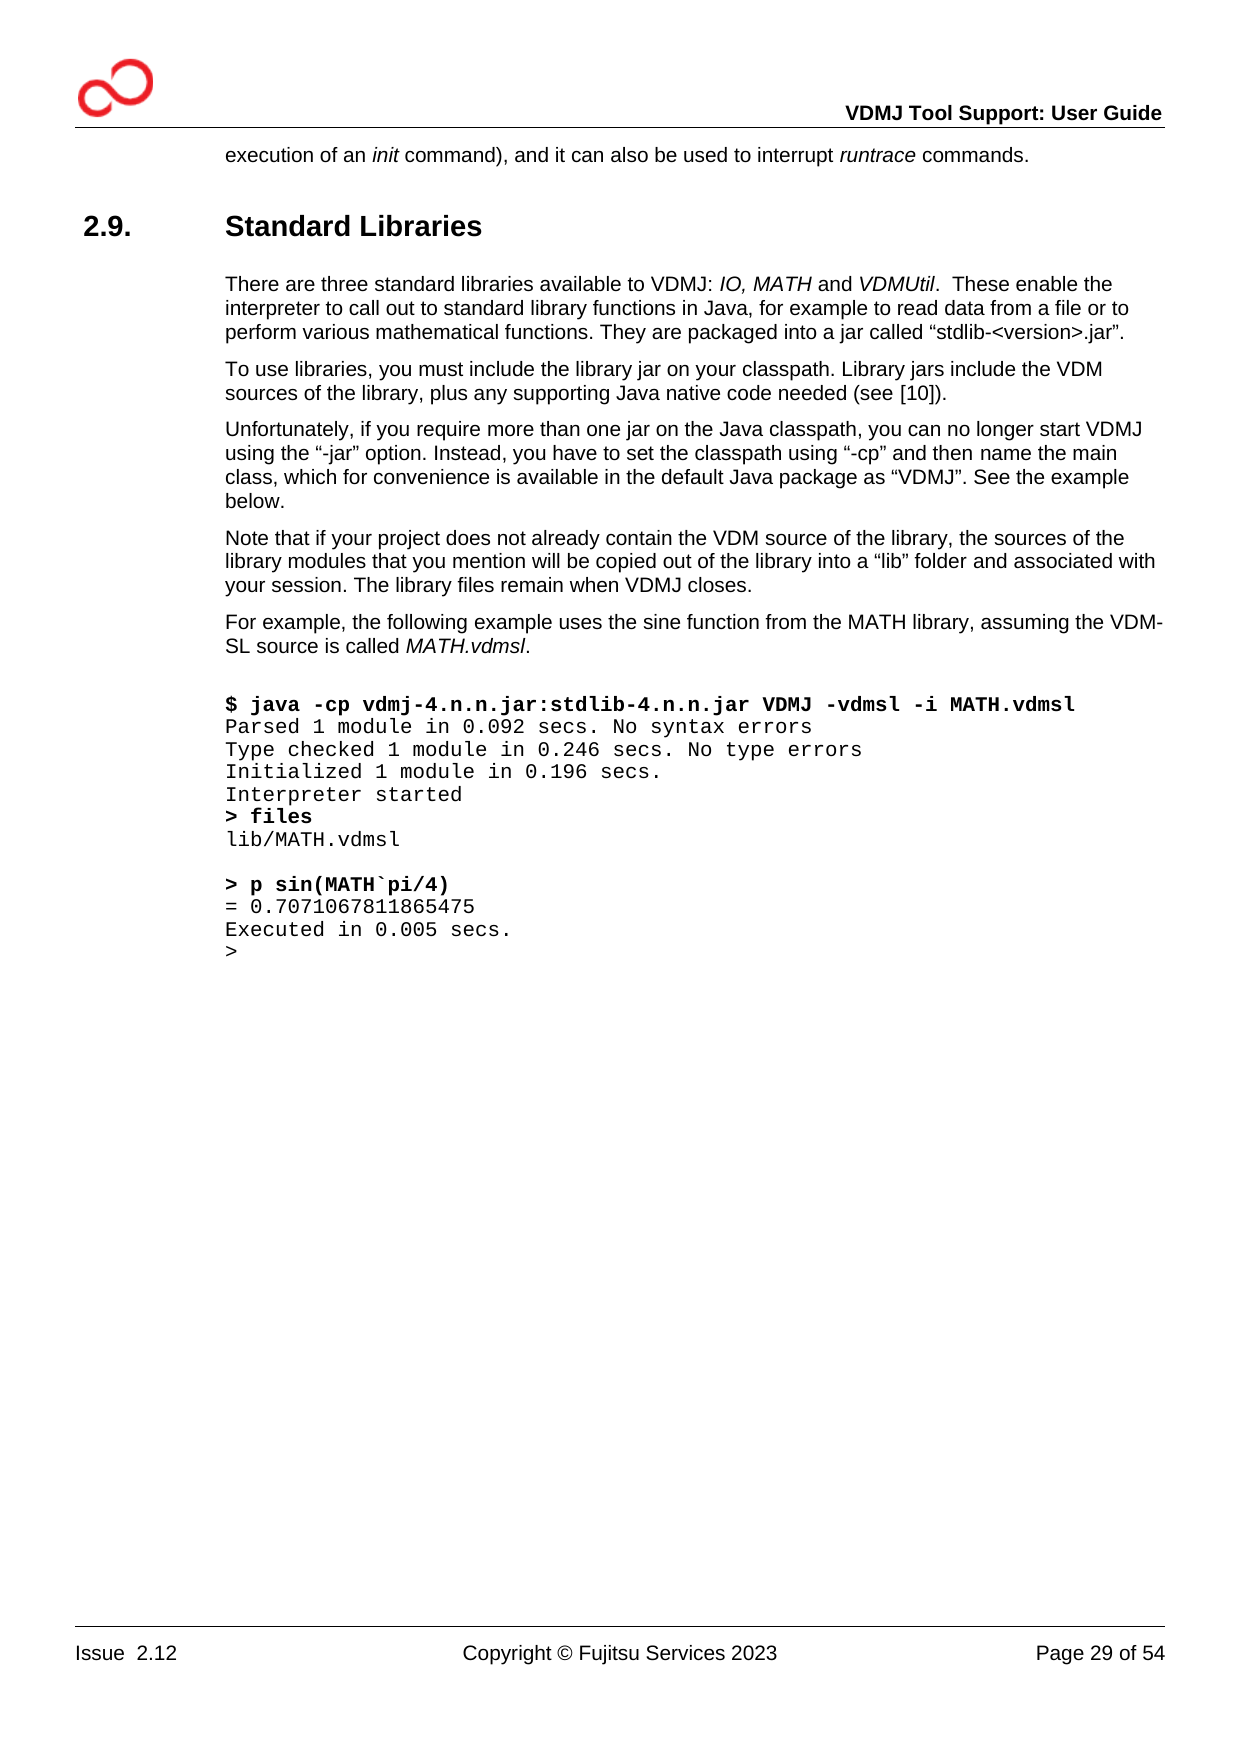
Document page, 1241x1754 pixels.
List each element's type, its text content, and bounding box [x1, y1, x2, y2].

text Executed in 0.005 secs. [225, 918, 1165, 941]
text There are three standard libraries available to VDMJ: IO, MATH and VDMUtil. These enable the interpreter to call out to standard library functions in Java, for example to read data from a file or to perform various mathematical functions. They are packaged into a jar called “stdlib-<version>.jar”. [225, 273, 1165, 344]
text Interpreter started [225, 783, 1165, 806]
text Initialized 1 module in 0.196 secs. [225, 761, 1165, 783]
text Note that if your project does not already contain the VDM source of the library, the sources of the library modules that you mention will be copied out of the library into a “lib” folder and associated with your session. The library files remain when VDMJ closes. [225, 526, 1165, 598]
text > files [225, 806, 1165, 828]
text execution of an init command), and it can also be used to interrupt runtrace commands. [225, 143, 1165, 167]
text > [225, 941, 1165, 963]
text Unfortunately, if you require more than one jar on the Java classpath, you can no longer start VDMJ using the “-jar” option. Instead, you have to set the classpath using “-cp” and then name the main class, which for convenience is available in the default Java package as “VDMJ”. See the example below. [225, 417, 1165, 513]
picture [78, 52, 153, 127]
text = 0.7071067811865475 [225, 896, 1165, 918]
text lib/MATH.vdmsl [225, 828, 1165, 851]
text To use libraries, you must include the library jar on your classpath. Library jars include the VDM sources of the library, plus any supporting Java native code needed (see [10]). [225, 357, 1165, 405]
text For example, the following example uses the sine function from the MATH library, assuming the VDM-SL source is called MATH.vdmsl. [225, 610, 1165, 658]
text Type checked 1 module in 0.246 secs. No type errors [225, 738, 1165, 761]
subtitle Standard Libraries [75, 210, 1165, 243]
text > p sin(MATH`pi/4) [225, 873, 1165, 896]
text $ java -cp vdmj-4.n.n.jar:stdlib-4.n.n.jar VDMJ -vdmsl -i MATH.vdmsl [225, 693, 1165, 716]
text Parsed 1 module in 0.092 secs. No syntax errors [225, 716, 1165, 738]
